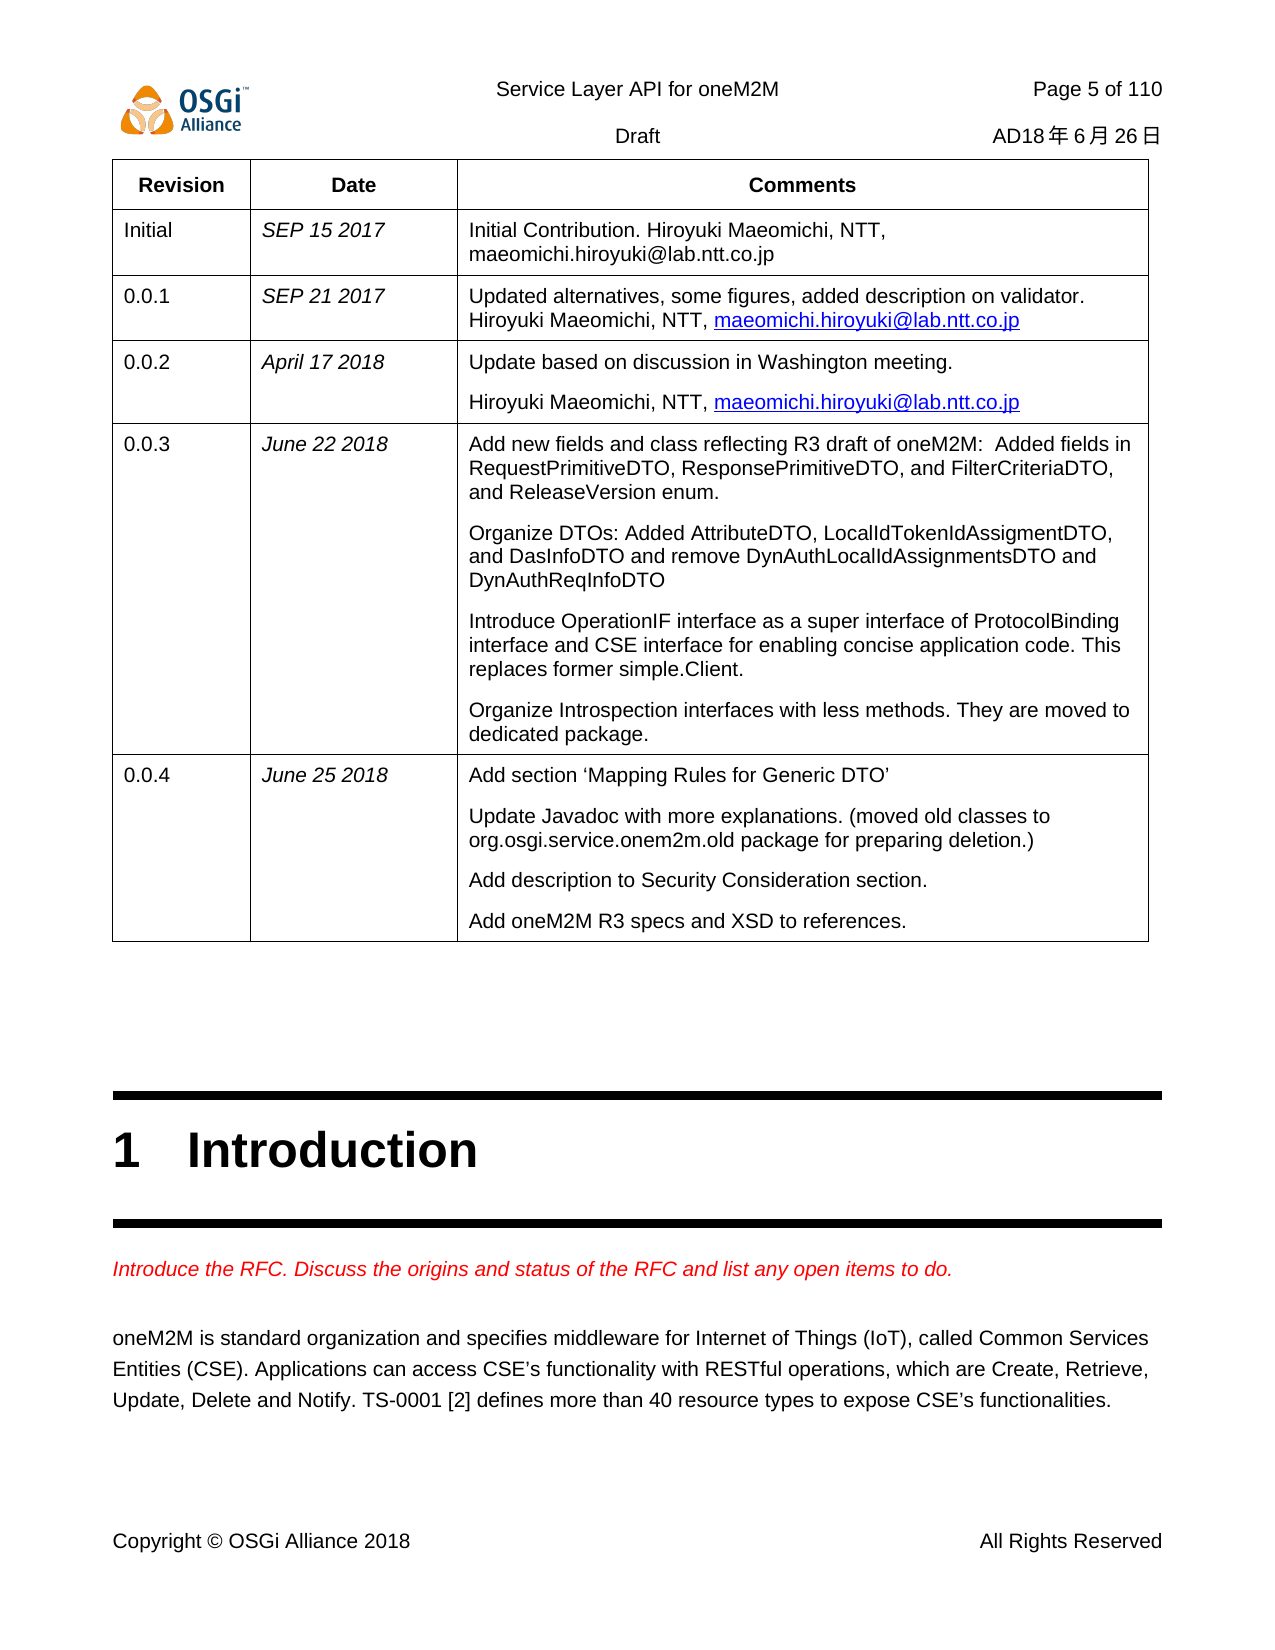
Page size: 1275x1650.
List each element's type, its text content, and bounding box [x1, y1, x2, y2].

table_cell SEP 15 2017 [251, 210, 457, 274]
table_header Date [251, 160, 457, 209]
picture [113, 78, 257, 142]
table_header Revision [113, 160, 250, 209]
table_header Comments [458, 160, 1148, 209]
table_cell Add new fields and class reflecting R3 draft of oneM2M: Added fields in RequestPrimitiveDTO, ResponsePrimitiveDTO, and FilterCriteriaDTO, and ReleaseVersion enum. Organize DTOs: Added AttributeDTO, LocalIdTokenIdAssigmentDTO, and DasInfoDTO and remove DynAuthLocalIdAssignmentsDTO and DynAuthReqInfoDTO Introduce OperationIF interface as a super interface of ProtocolBinding interface and CSE interface for enabling concise application code. This replaces former simple.Client. Organize Introspection interfaces with less methods. They are moved to dedicated package. [458, 424, 1148, 754]
table_cell 0.0.1 [113, 276, 250, 340]
table_cell Updated alternatives, some figures, added description on validator. Hiroyuki Maeomichi, NTT, maeomichi.hiroyuki@lab.ntt.co.jp [458, 276, 1148, 340]
text oneM2M is standard organization and specifies middleware for Internet of Things (IoT), called Common Services Entities (CSE). Applications can access CSE’s functionality with RESTful operations, which are Create, Retrieve, Update, Delete and Notify. TS-0001 [2] defines more than 40 resource types to expose CSE’s functionalities. [112, 1318, 1162, 1412]
table_cell Initial [113, 210, 250, 274]
table_cell June 25 2018 [251, 755, 457, 941]
table_cell 0.0.4 [113, 755, 250, 941]
subtitle Introduction [112, 1092, 1162, 1228]
table_cell Update based on discussion in Washington meeting. Hiroyuki Maeomichi, NTT, maeomichi.hiroyuki@lab.ntt.co.jp [458, 341, 1148, 422]
table_cell 0.0.2 [113, 341, 250, 422]
table_cell Add section ‘Mapping Rules for Generic DTO’ Update Javadoc with more explanations. (moved old classes to org.osgi.service.onem2m.old package for preparing deletion.) Add description to Security Consideration section. Add oneM2M R3 specs and XSD to references. [458, 755, 1148, 941]
text Introduce the RFC. Discuss the origins and status of the RFC and list any open items to do. [112, 1257, 1162, 1281]
table_cell SEP 21 2017 [251, 276, 457, 340]
table_cell 0.0.3 [113, 424, 250, 754]
table_cell Initial Contribution. Hiroyuki Maeomichi, NTT, maeomichi.hiroyuki@lab.ntt.co.jp [458, 210, 1148, 274]
table_cell April 17 2018 [251, 341, 457, 422]
table_cell June 22 2018 [251, 424, 457, 754]
